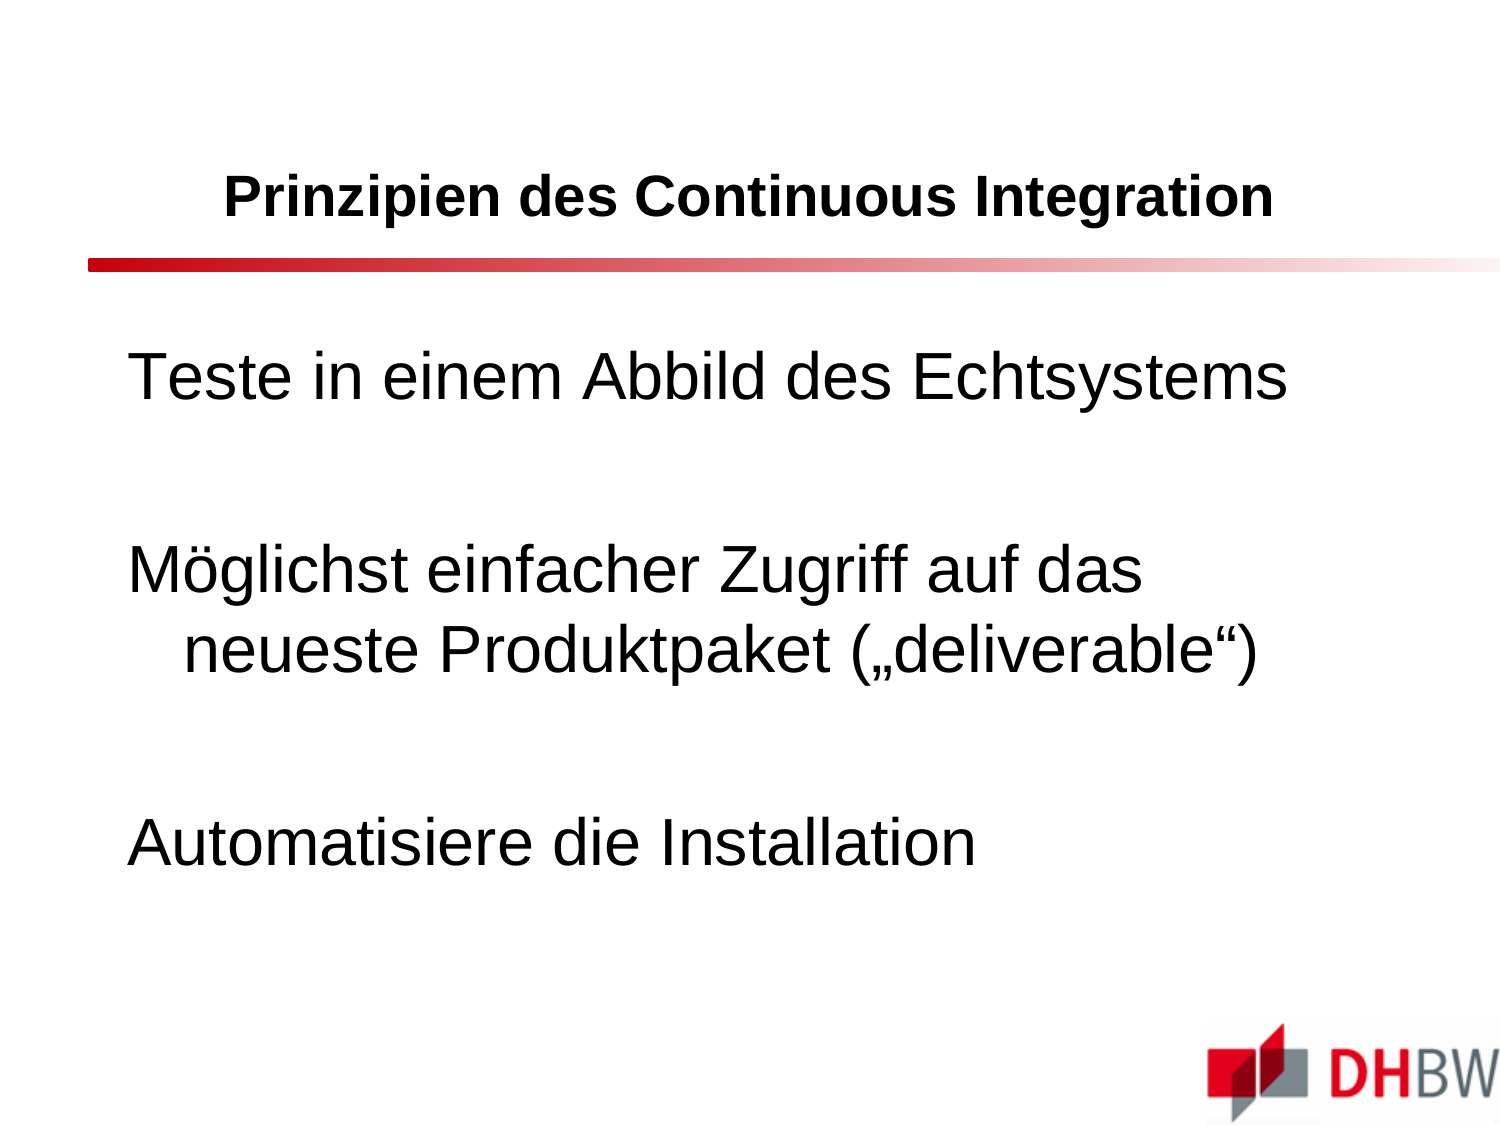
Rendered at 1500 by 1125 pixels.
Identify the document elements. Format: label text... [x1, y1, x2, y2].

list Teste in einem Abbild des Echtsystems Möglichst einfacher Zugriff auf das neueste Produktpaket („deliverable“) Automatisiere die Installation [112, 324, 1388, 1020]
picture [1206, 1021, 1500, 1125]
title Prinzipien des Continuous Integration [112, 20, 1388, 324]
